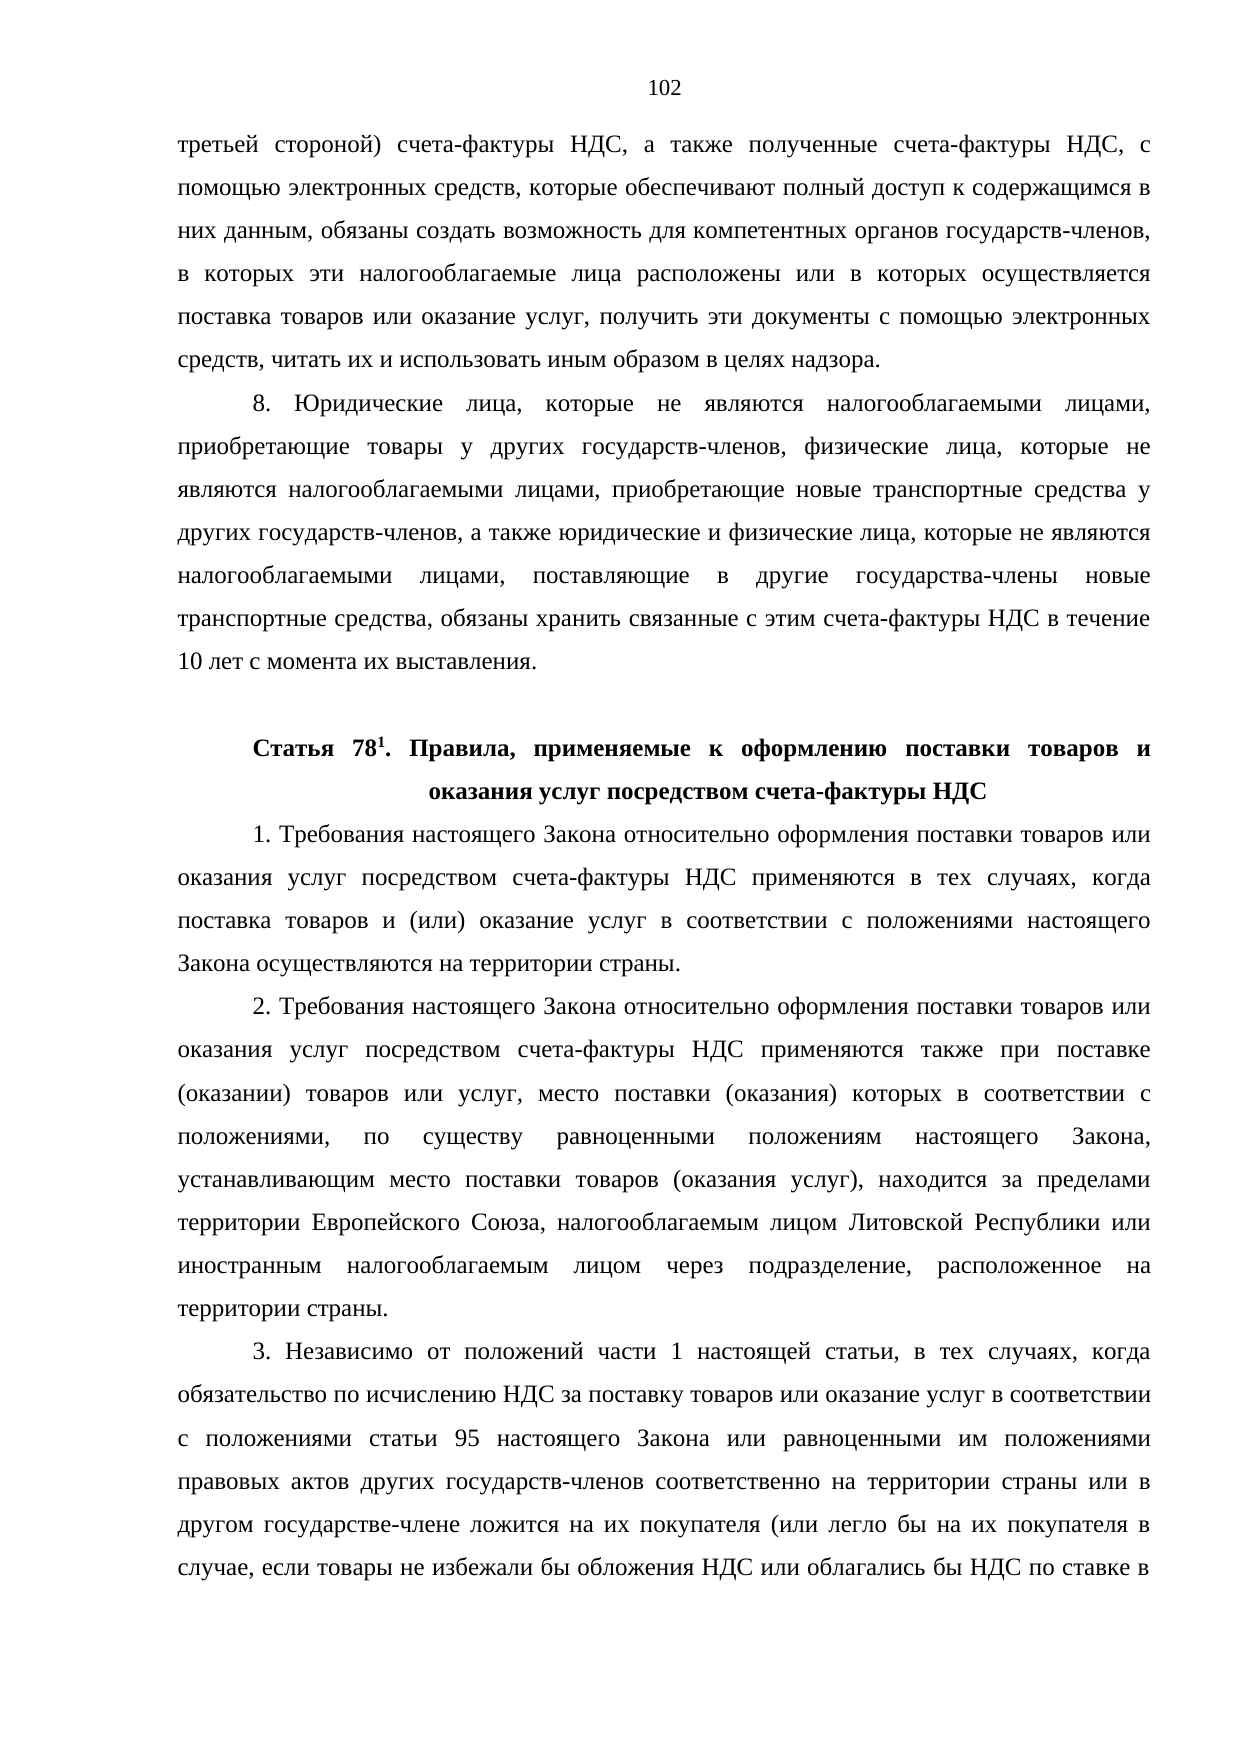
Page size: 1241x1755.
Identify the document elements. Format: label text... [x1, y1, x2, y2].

text 1. Требования настоящего Закона относительно оформления поставки товаров или оказания услуг посредством счета-фактуры НДС применяются в тех случаях, когда поставка товаров и (или) оказание услуг в соответствии с положениями настоящего Закона осуществляются на территории страны. [177, 819, 1152, 977]
text 8. Юридические лица, которые не являются налогооблагаемыми лицами, приобретающие товары у других государств-членов, физические лица, которые не являются налогооблагаемыми лицами, приобретающие новые транспортные средства у других государств-членов, а также юридические и физические лица, которые не являются налогооблагаемыми лицами, поставляющие в другие государства-члены новые транспортные средства, обязаны хранить связанные с этим счета-фактуры НДС в течение 10 лет с момента их выставления. [177, 388, 1152, 675]
text 3. Независимо от положений части 1 настоящей статьи, в тех случаях, когда обязательство по исчислению НДС за поставку товаров или оказание услуг в соответствии с положениями статьи 95 настоящего Закона или равноценными им положениями правовых актов других государств-членов соответственно на территории страны или в другом государстве-члене ложится на их покупателя (или легло бы на их покупателя в случае, если товары не избежали бы обложения НДС или облагались бы НДС по ставке в [177, 1336, 1152, 1581]
text 2. Требования настоящего Закона относительно оформления поставки товаров или оказания услуг посредством счета-фактуры НДС применяются также при поставке (оказании) товаров или услуг, место поставки (оказания) которых в соответствии с положениями, по существу равноценными положениям настоящего Закона, устанавливающим место поставки товаров (оказания услуг), находится за пределами территории Европейского Союза, налогооблагаемым лицом Литовской Республики или иностранным налогооблагаемым лицом через подразделение, расположенное на территории страны. [177, 991, 1152, 1322]
text третьей стороной) счета-фактуры НДС, а также полученные счета-фактуры НДС, с помощью электронных средств, которые обеспечивают полный доступ к содержащимся в них данным, обязаны создать возможность для компетентных органов государств-членов, в которых эти налогооблагаемые лица расположены или в которых осуществляется поставка товаров или оказание услуг, получить эти документы с помощью электронных средств, читать их и использовать иным образом в целях надзора. [177, 129, 1152, 373]
text Статья 781. Правила, применяемые к оформлению поставки товаров и оказания услуг посредством счета-фактуры НДС [252, 733, 1152, 804]
